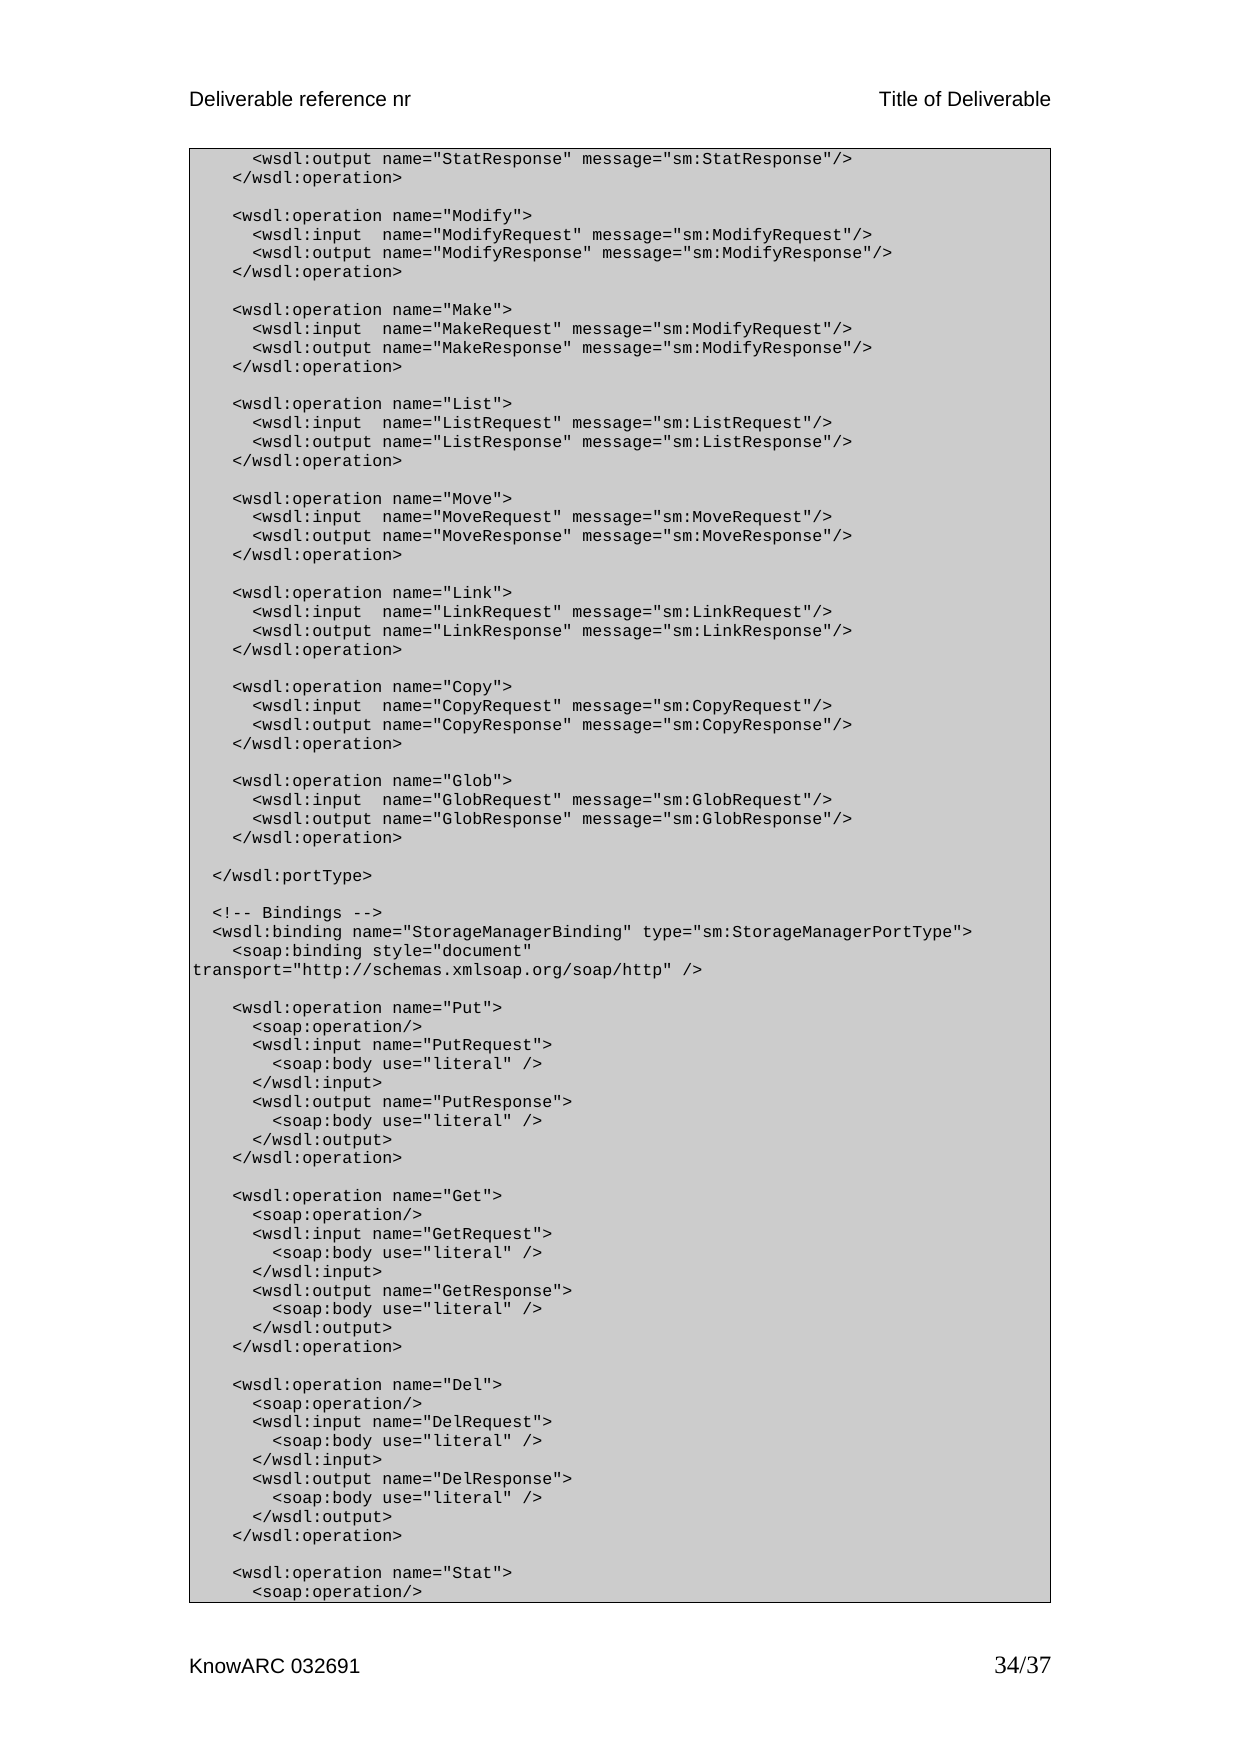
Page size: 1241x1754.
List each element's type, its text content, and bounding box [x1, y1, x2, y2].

text <wsdl:operation name="List"> [190, 393, 1050, 412]
text </wsdl:input> [190, 1260, 1050, 1279]
text <wsdl:output name="ListResponse" message="sm:ListResponse"/> [190, 431, 1050, 449]
text <wsdl:operation name="Stat"> [190, 1562, 1050, 1581]
text <soap:body use="literal" /> [190, 1053, 1050, 1072]
text </wsdl:operation> [190, 261, 1050, 280]
text </wsdl:operation> [190, 449, 1050, 468]
text </wsdl:output> [190, 1505, 1050, 1524]
text </wsdl:portType> [190, 864, 1050, 883]
text <soap:operation/> [190, 1015, 1050, 1034]
text <wsdl:output name="CopyResponse" message="sm:CopyResponse"/> [190, 713, 1050, 732]
text <wsdl:operation name="Get"> [190, 1185, 1050, 1203]
text <wsdl:input name="PutRequest"> [190, 1034, 1050, 1053]
text <wsdl:operation name="Del"> [190, 1373, 1050, 1392]
text <soap:operation/> [190, 1581, 1050, 1602]
text </wsdl:operation> [190, 732, 1050, 751]
text <soap:binding style="document" transport="http://schemas.xmlsoap.org/soap/http" /> [190, 939, 1050, 977]
text </wsdl:operation> [190, 1147, 1050, 1166]
text <wsdl:input name="CopyRequest" message="sm:CopyRequest"/> [190, 694, 1050, 713]
text <wsdl:operation name="Make"> [190, 298, 1050, 317]
text </wsdl:output> [190, 1317, 1050, 1336]
text <wsdl:input name="MakeRequest" message="sm:ModifyRequest"/> [190, 317, 1050, 336]
text <wsdl:output name="ModifyResponse" message="sm:ModifyResponse"/> [190, 242, 1050, 261]
text <wsdl:input name="GetRequest"> [190, 1222, 1050, 1241]
text </wsdl:operation> [190, 826, 1050, 845]
text <wsdl:output name="GlobResponse" message="sm:GlobResponse"/> [190, 808, 1050, 826]
text <wsdl:output name="PutResponse"> [190, 1090, 1050, 1109]
text </wsdl:output> [190, 1128, 1050, 1147]
text <wsdl:input name="GlobRequest" message="sm:GlobRequest"/> [190, 789, 1050, 808]
text <wsdl:operation name="Move"> [190, 487, 1050, 506]
text </wsdl:operation> [190, 1336, 1050, 1354]
text </wsdl:operation> [190, 167, 1050, 185]
text <wsdl:input name="ListRequest" message="sm:ListRequest"/> [190, 412, 1050, 431]
text <wsdl:operation name="Link"> [190, 581, 1050, 600]
text <soap:body use="literal" /> [190, 1486, 1050, 1505]
text <wsdl:output name="GetResponse"> [190, 1279, 1050, 1298]
text <wsdl:input name="LinkRequest" message="sm:LinkRequest"/> [190, 600, 1050, 619]
text <soap:body use="literal" /> [190, 1430, 1050, 1449]
text </wsdl:operation> [190, 355, 1050, 374]
text <wsdl:output name="StatResponse" message="sm:StatResponse"/> [190, 149, 1050, 167]
text <wsdl:output name="MakeResponse" message="sm:ModifyResponse"/> [190, 336, 1050, 355]
text <wsdl:operation name="Modify"> [190, 204, 1050, 223]
text <wsdl:operation name="Glob"> [190, 770, 1050, 789]
text <soap:body use="literal" /> [190, 1109, 1050, 1128]
text <wsdl:input name="ModifyRequest" message="sm:ModifyRequest"/> [190, 223, 1050, 242]
text </wsdl:operation> [190, 638, 1050, 657]
text <wsdl:operation name="Put"> [190, 996, 1050, 1015]
text <wsdl:output name="LinkResponse" message="sm:LinkResponse"/> [190, 619, 1050, 638]
text </wsdl:input> [190, 1072, 1050, 1090]
text <!-- Bindings --> [190, 902, 1050, 921]
text </wsdl:operation> [190, 1524, 1050, 1543]
text <soap:body use="literal" /> [190, 1241, 1050, 1260]
text </wsdl:input> [190, 1449, 1050, 1467]
text <wsdl:output name="DelResponse"> [190, 1467, 1050, 1486]
text <wsdl:binding name="StorageManagerBinding" type="sm:StorageManagerPortType"> [190, 921, 1050, 939]
text <wsdl:output name="MoveResponse" message="sm:MoveResponse"/> [190, 525, 1050, 544]
text </wsdl:operation> [190, 544, 1050, 562]
text <wsdl:operation name="Copy"> [190, 676, 1050, 694]
text <soap:body use="literal" /> [190, 1298, 1050, 1317]
text <wsdl:input name="DelRequest"> [190, 1411, 1050, 1430]
text <soap:operation/> [190, 1203, 1050, 1222]
text <wsdl:input name="MoveRequest" message="sm:MoveRequest"/> [190, 506, 1050, 525]
text <soap:operation/> [190, 1392, 1050, 1411]
